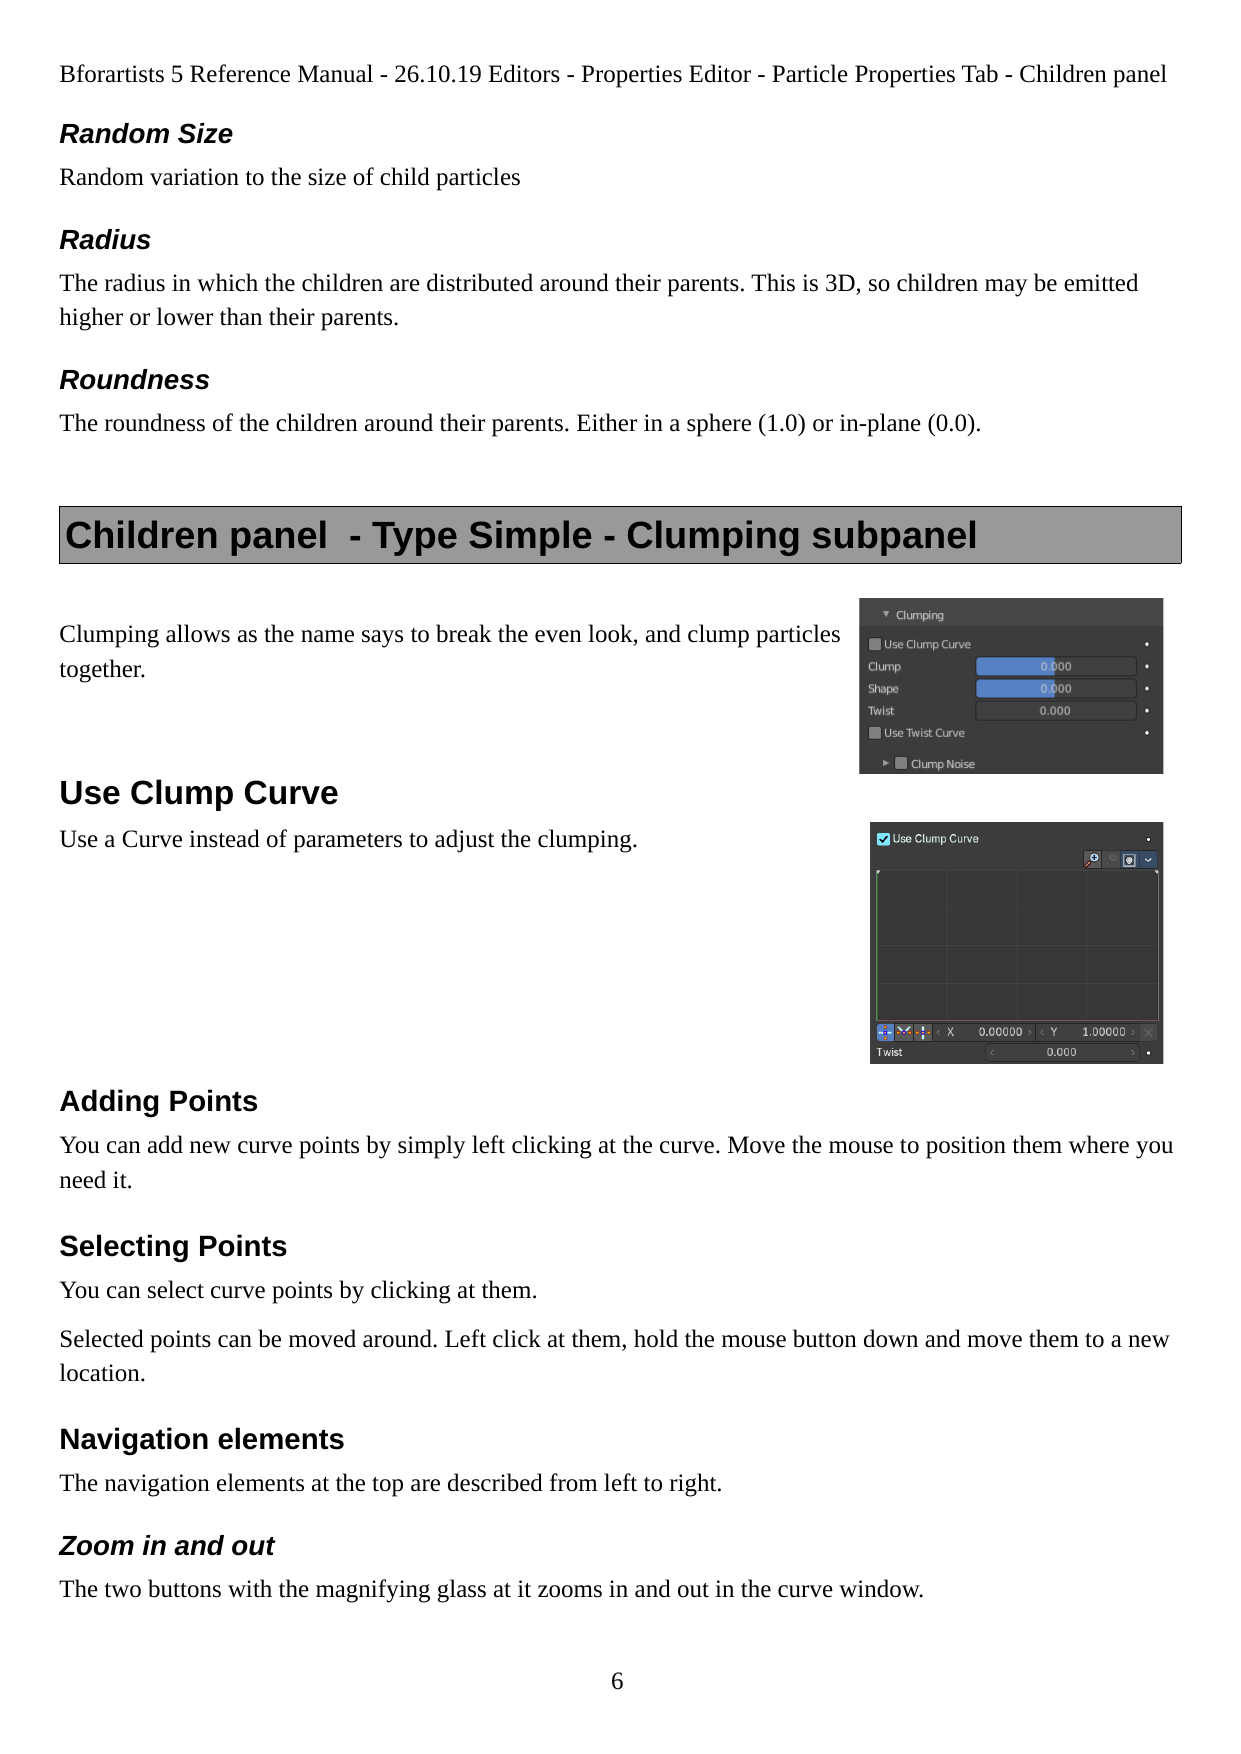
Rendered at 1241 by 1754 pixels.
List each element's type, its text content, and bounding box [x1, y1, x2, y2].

text Random variation to the size of child particles [59, 162, 1181, 190]
text The radius in which the children are distributed around their parents. This is 3D, so children may be emitted higher or lower than their parents. [59, 268, 1181, 331]
subtitle Adding Points [59, 1084, 1181, 1118]
picture [870, 822, 1164, 1064]
table_header Children panel - Type Simple - Clumping subpanel [60, 507, 1181, 563]
subtitle Navigation elements [59, 1422, 1181, 1456]
text The navigation elements at the top are described from left to right. [59, 1468, 1181, 1497]
subtitle Selecting Points [59, 1228, 1181, 1262]
text The roundness of the children around their parents. Either in a sphere (1.0) or in-plane (0.0). [59, 408, 1181, 437]
text You can add new curve points by simply left clicking at the curve. Move the mouse to position them where you need it. [59, 1130, 1181, 1193]
text The two buttons with the magnifying glass at it zooms in and out in the curve window. [59, 1574, 1181, 1603]
text You can select curve points by clicking at them. [59, 1275, 1181, 1303]
text Use a Curve instead of parameters to adjust the clumping. [59, 824, 870, 853]
text Clumping allows as the name says to break the even look, and clump particles together. [59, 619, 859, 683]
subtitle Radius [59, 223, 1181, 255]
subtitle Roundness [59, 364, 1181, 396]
subtitle Random Size [59, 117, 1181, 149]
subtitle Use Clump Curve [59, 773, 1181, 812]
picture [859, 598, 1164, 774]
subtitle Zoom in and out [59, 1530, 1181, 1562]
text Selected points can be moved around. Left click at them, hold the mouse button down and move them to a new location. [59, 1324, 1181, 1387]
